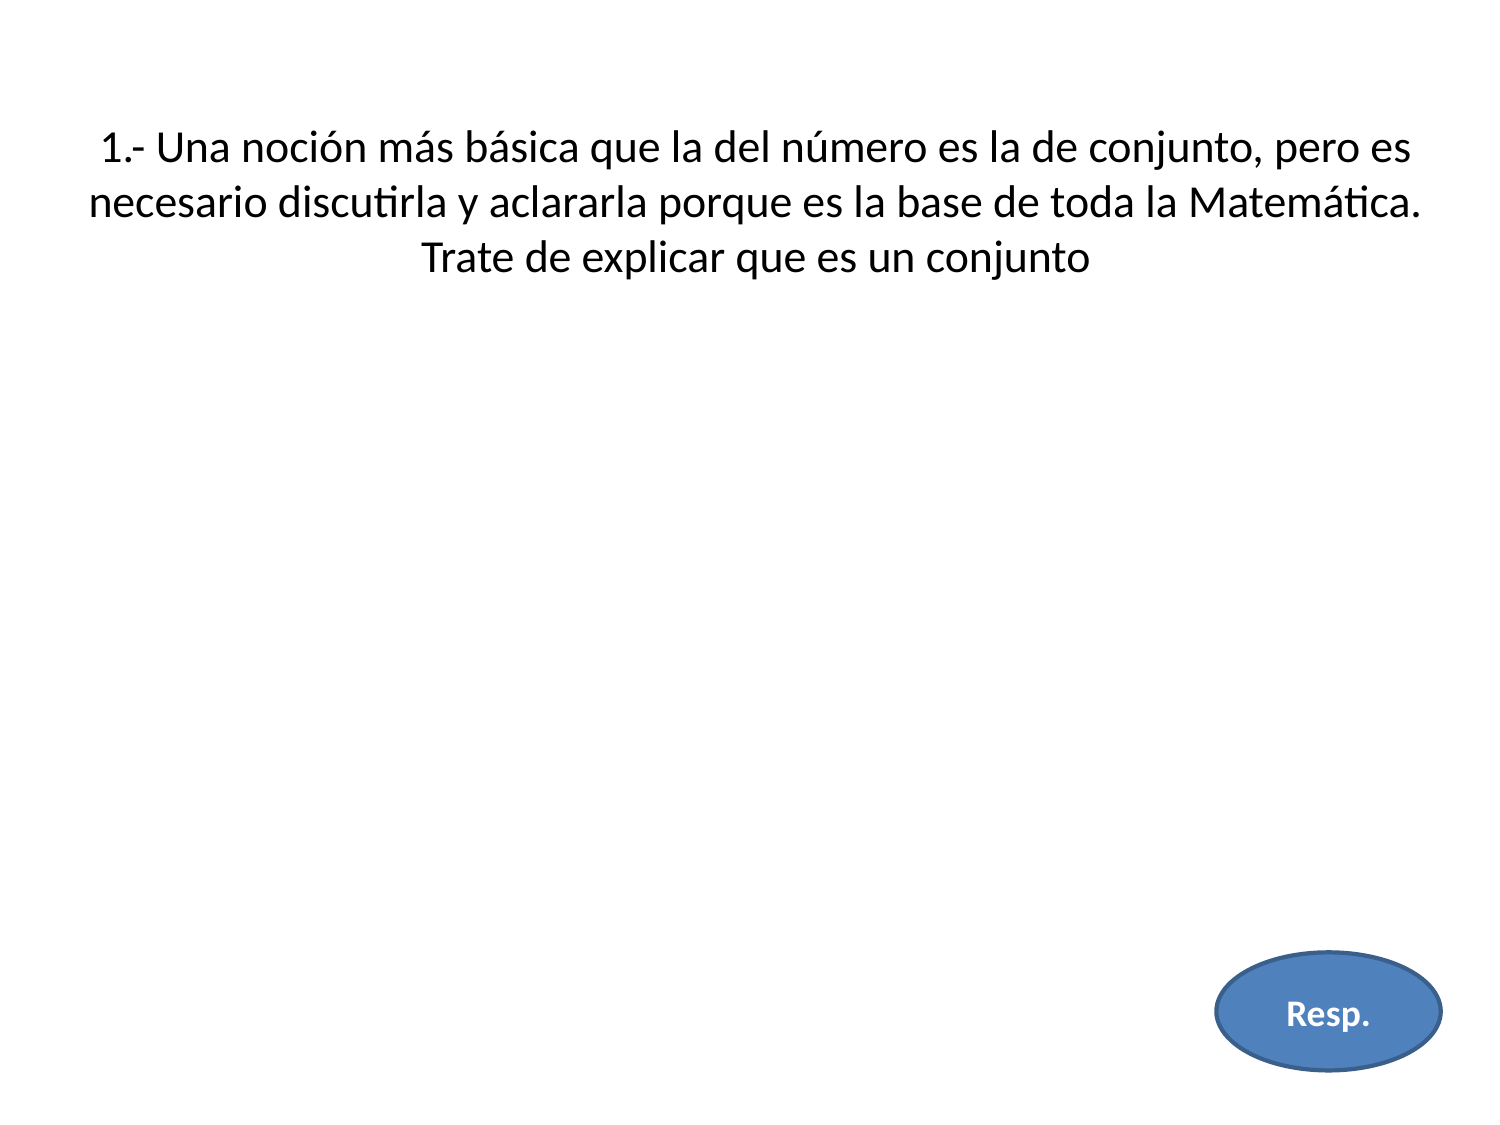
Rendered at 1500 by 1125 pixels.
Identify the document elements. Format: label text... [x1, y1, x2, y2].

title 1.- Una noción más básica que la del número es la de conjunto, pero es necesario discutirla y aclararla porque es la base de toda la Matemática. Trate de explicar que es un conjunto [29, 78, 1483, 320]
text_box Resp. [1216, 952, 1441, 1071]
